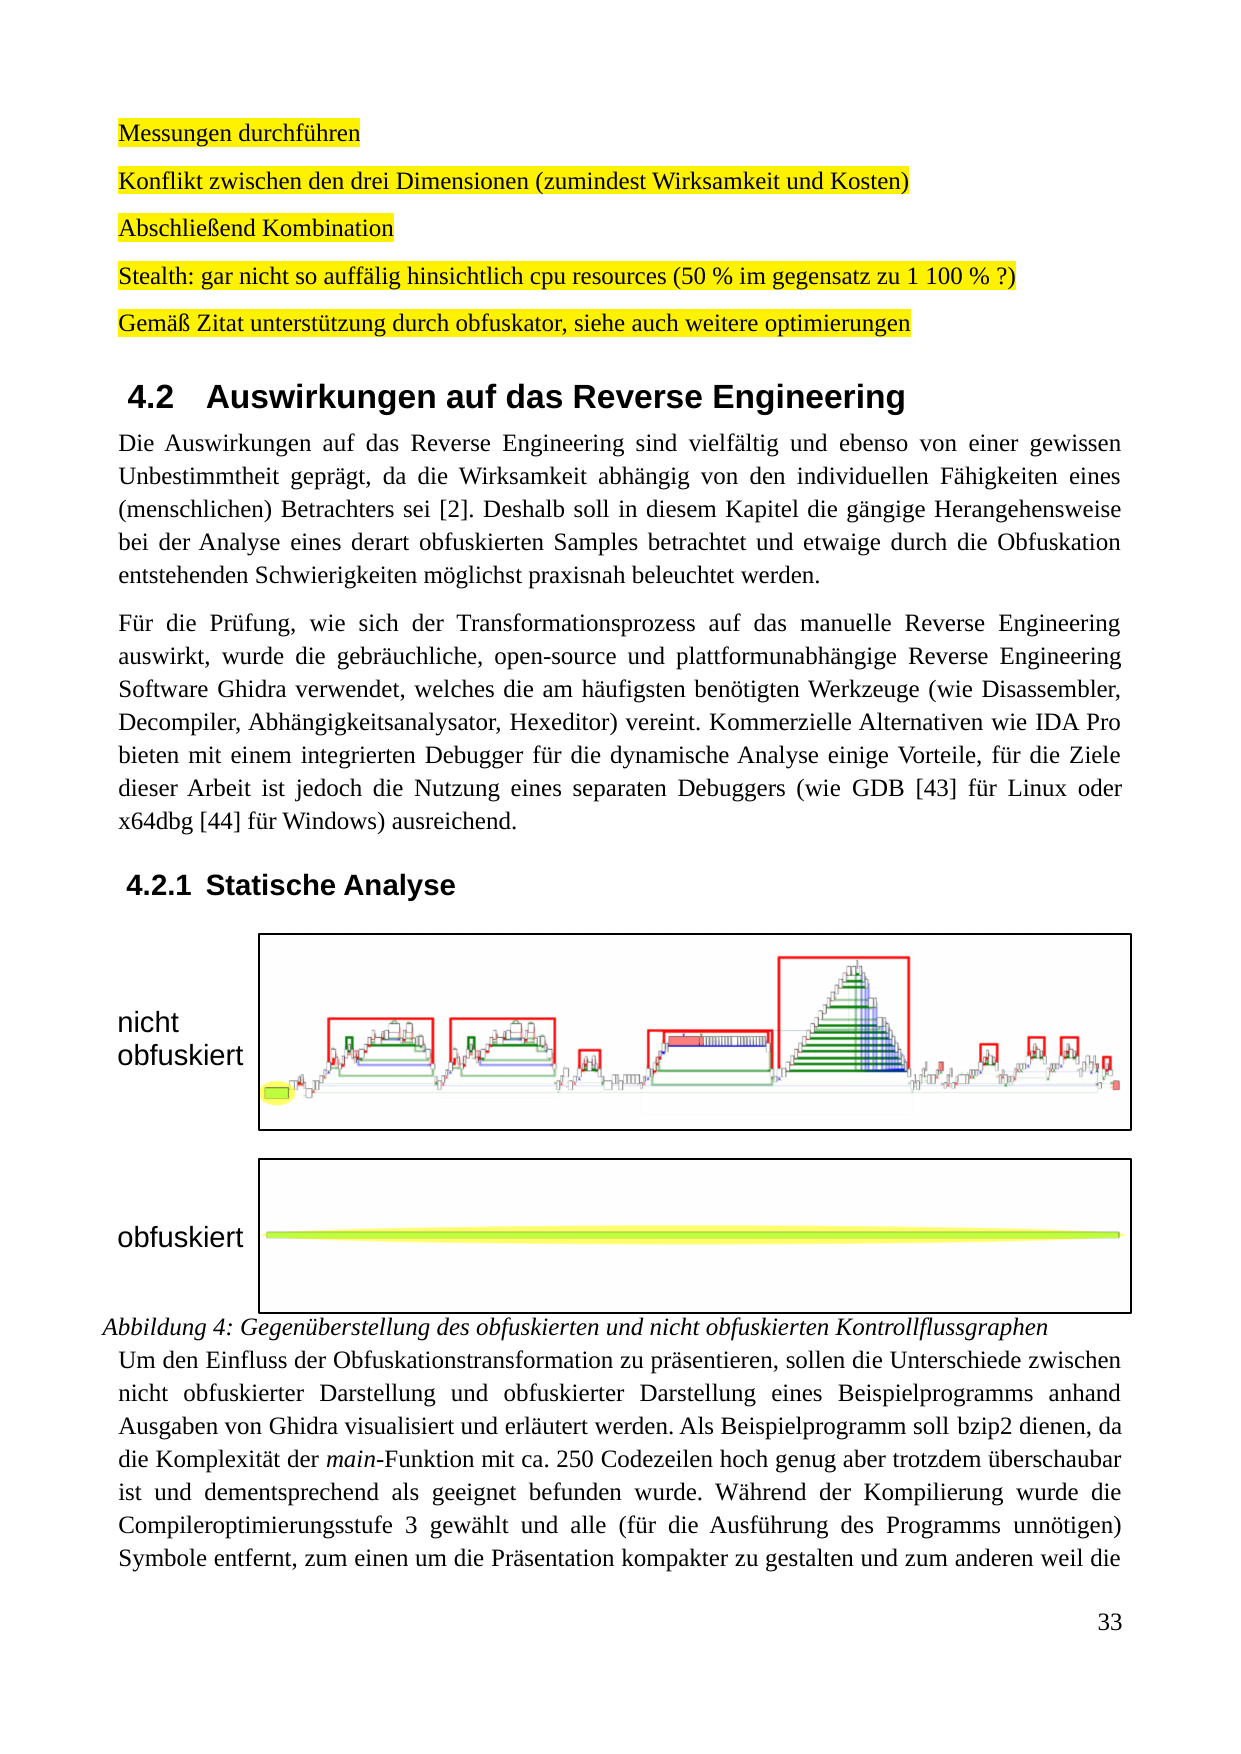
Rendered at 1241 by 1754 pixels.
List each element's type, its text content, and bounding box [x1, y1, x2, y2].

text Stealth: gar nicht so auffälig hinsichtlich cpu resources (50 % im gegensatz zu 1 100 % ?) [118, 261, 1122, 290]
picture [260, 935, 1130, 1129]
subtitle Statische Analyse [118, 868, 1122, 902]
text Abschließend Kombination [118, 213, 1122, 242]
text Gemäß Zitat unterstützung durch obfuskator, siehe auch weitere optimierungen [118, 308, 1122, 337]
subtitle Auswirkungen auf das Reverse Engineering [118, 377, 1122, 416]
text Konflikt zwischen den drei Dimensionen (zumindest Wirksamkeit und Kosten) [118, 166, 1122, 194]
text Für die Prüfung, wie sich der Transformationsprozess auf das manuelle Reverse Engineering auswirkt, wurde die gebräuchliche, open-source und plattformunabhängige Reverse Engineering Software Ghidra verwendet, welches die am häufigsten benötigten Werkzeuge (wie Disassembler, Decompiler, Abhängigkeitsanalysator, Hexeditor) vereint. Kommerzielle Alternativen wie IDA Pro bieten mit einem integrierten Debugger für die dynamische Analyse einige Vorteile, für die Ziele dieser Arbeit ist jedoch die Nutzung eines separaten Debuggers (wie GDB [43] für Linux oder x64dbg [44] für Windows) ausreichend. [118, 608, 1122, 835]
text Messungen durchführen [118, 118, 1122, 147]
text Abbildung 4: Gegenüberstellung des obfuskierten und nicht obfuskierten Kontrollflussgraphen [102, 935, 1140, 1341]
text Um den Einfluss der Obfuskationstransformation zu präsentieren, sollen die Unterschiede zwischen nicht obfuskierter Darstellung und obfuskierter Darstellung eines Beispielprogramms anhand Ausgaben von Ghidra visualisiert und erläutert werden. Als Beispielprogramm soll bzip2 dienen, da die Komplexität der main-Funktion mit ca. 250 Codezeilen hoch genug aber trotzdem überschaubar ist und dementsprechend als geeignet befunden wurde. Während der Kompilierung wurde die Compileroptimierungsstufe 3 gewählt und alle (für die Ausführung des Programms unnötigen) Symbole entfernt, zum einen um die Präsentation kompakter zu gestalten und zum anderen weil die [118, 1341, 1122, 1572]
text Die Auswirkungen auf das Reverse Engineering sind vielfältig und ebenso von einer gewissen Unbestimmtheit geprägt, da die Wirksamkeit abhängig von den individuellen Fähigkeiten eines (menschlichen) Betrachters sei [2]. Deshalb soll in diesem Kapitel die gängige Herangehensweise bei der Analyse eines derart obfuskierten Samples betrachtet und etwaige durch die Obfuskation entstehenden Schwierigkeiten möglichst praxisnah beleuchtet werden. [118, 428, 1122, 589]
picture [261, 1160, 1130, 1312]
